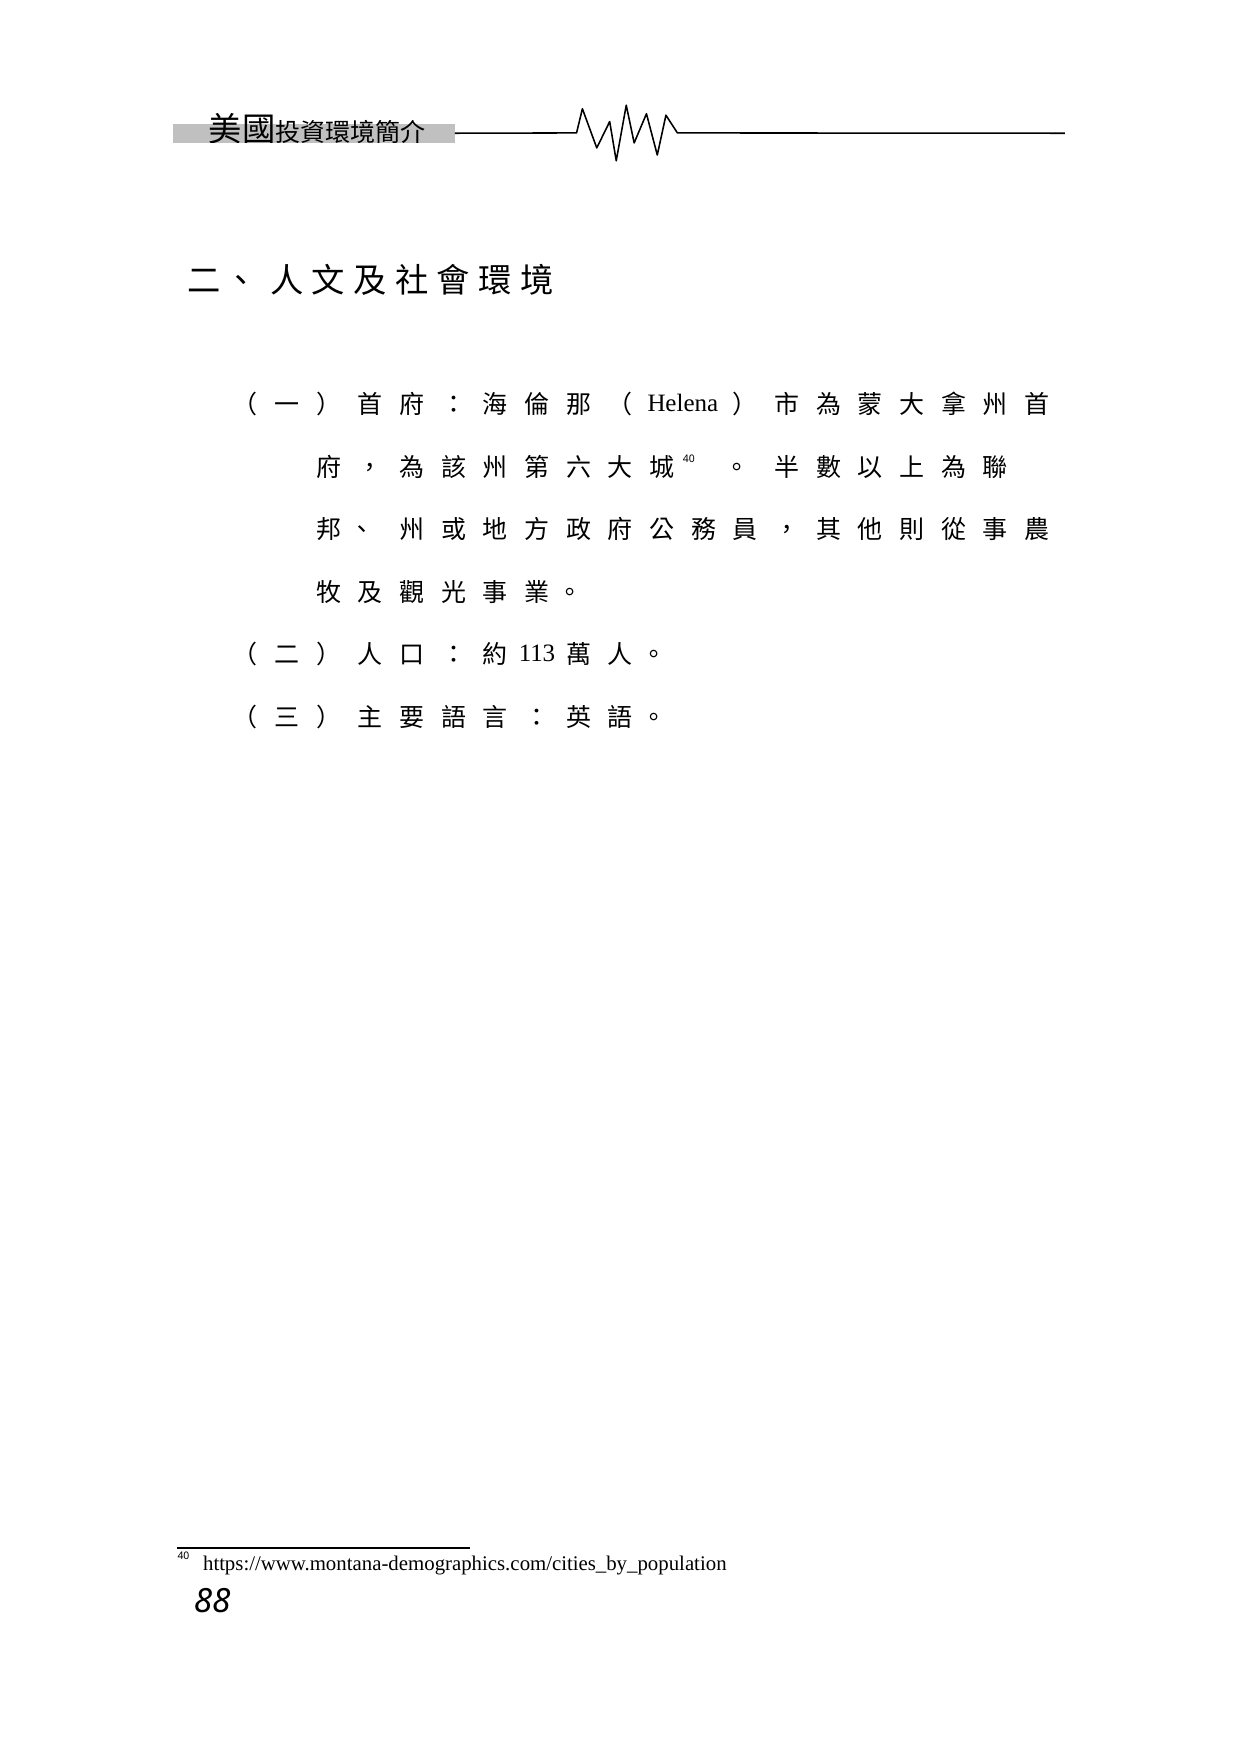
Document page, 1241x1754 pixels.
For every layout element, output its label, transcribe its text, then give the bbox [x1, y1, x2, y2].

text （一）首府：海倫那（Helena）市為蒙大拿州首府，為該州第六大城。半數以上為聯邦、州或地方政府公務員，其他則從事農牧及觀光事業。 [207, 361, 1058, 611]
text https://www.montana-demographics.com/cities_by_population [177, 1548, 1063, 1577]
text 二、人文及社會環境 [183, 236, 1058, 299]
text （三）主要語言：英語。 [207, 674, 1058, 736]
text （二）人口：約113萬人。 [207, 611, 1058, 674]
